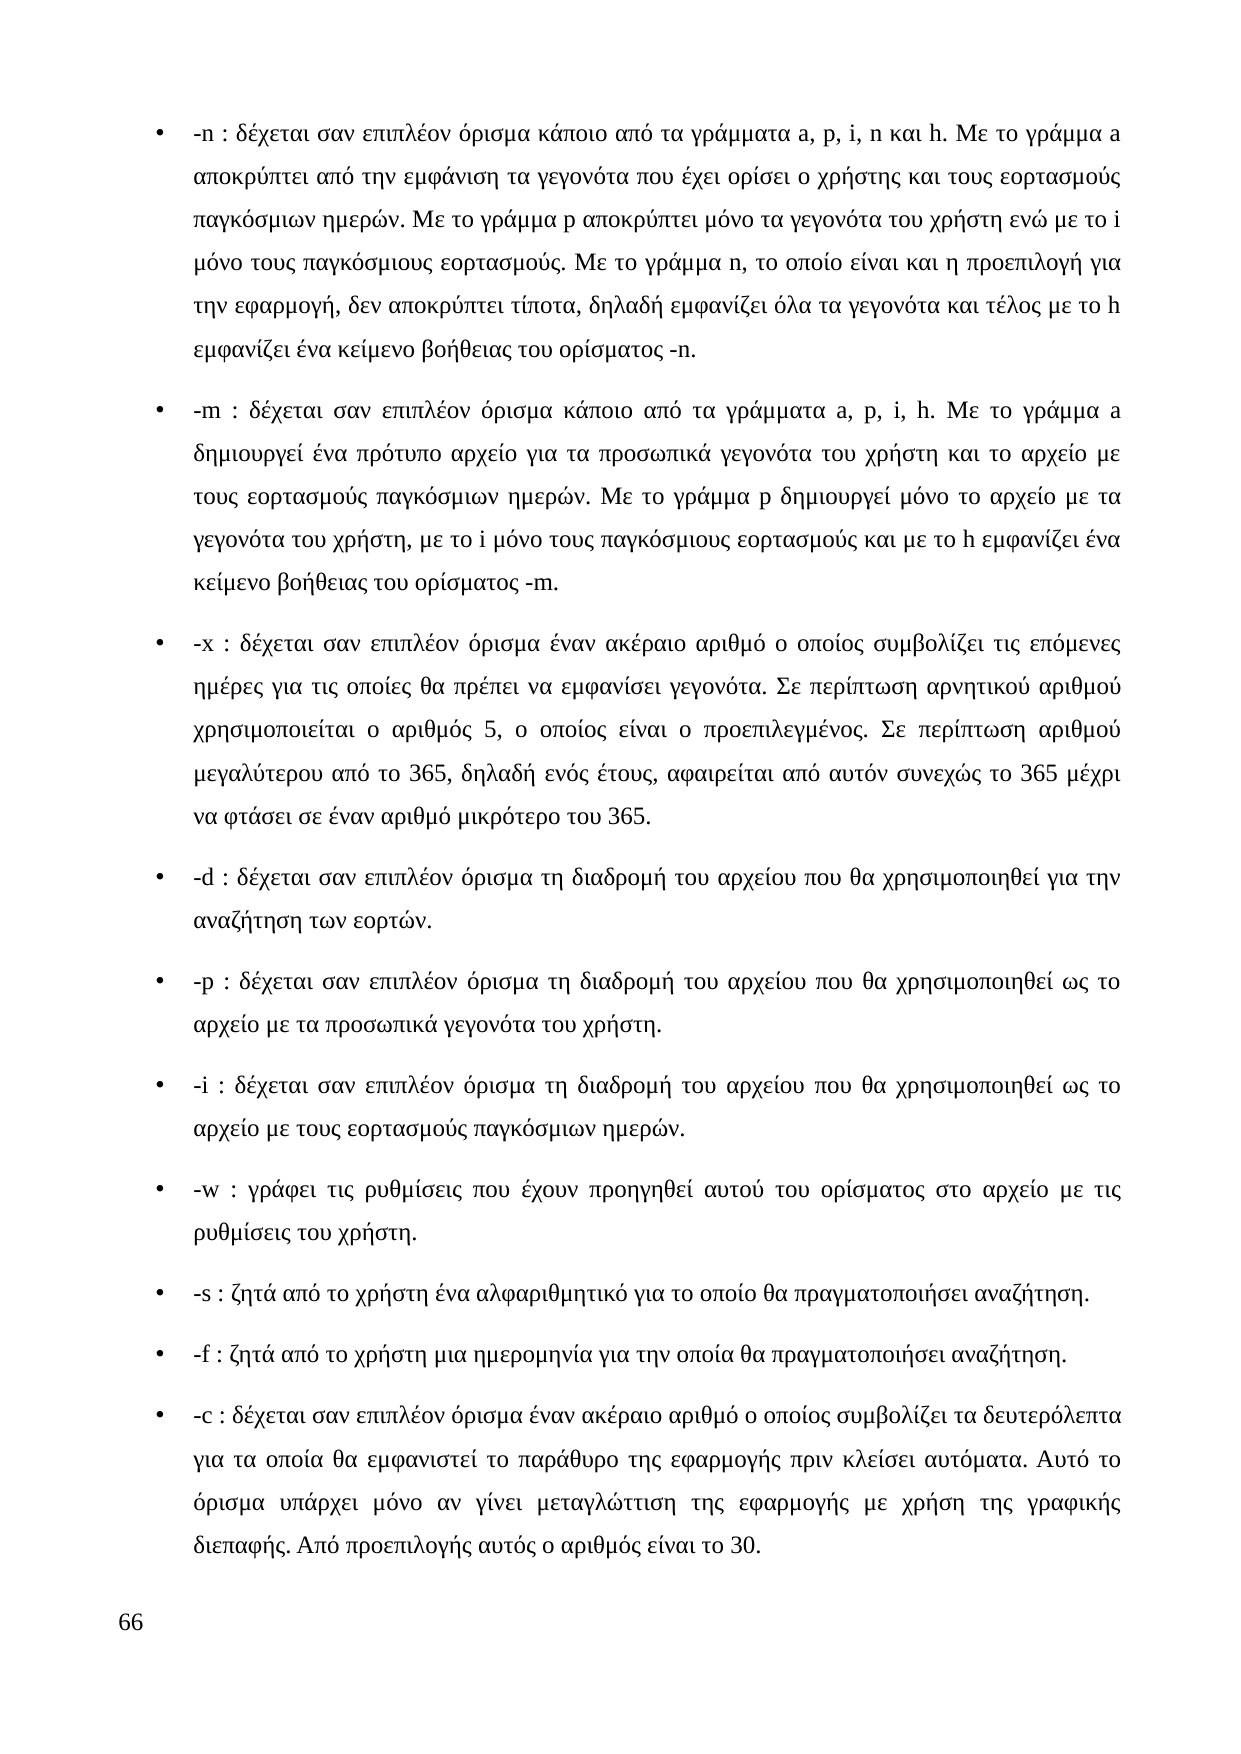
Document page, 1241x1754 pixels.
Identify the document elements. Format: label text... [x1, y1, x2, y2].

list -n : δέχεται σαν επιπλέον όρισμα κάποιο από τα γράμματα a, p, i, n και h. Με το γράμμα a αποκρύπτει από την εμφάνιση τα γεγονότα που έχει ορίσει ο χρήστης και τους εορτασμούς παγκόσμιων ημερών. Με το γράμμα p αποκρύπτει μόνο τα γεγονότα του χρήστη ενώ με το i μόνο τους παγκόσμιους εορτασμούς. Με το γράμμα n, το οποίο είναι και η προεπιλογή για την εφαρμογή, δεν αποκρύπτει τίποτα, δηλαδή εμφανίζει όλα τα γεγονότα και τέλος με το h εμφανίζει ένα κείμενο βοήθειας του ορίσματος -n. [156, 118, 1122, 362]
list -i : δέχεται σαν επιπλέον όρισμα τη διαδρομή του αρχείου που θα χρησιμοποιηθεί ως το αρχείο με τους εορτασμούς παγκόσμιων ημερών. [156, 1070, 1122, 1142]
list -w : γράφει τις ρυθμίσεις που έχουν προηγηθεί αυτού του ορίσματος στο αρχείο με τις ρυθμίσεις του χρήστη. [156, 1174, 1122, 1246]
list -p : δέχεται σαν επιπλέον όρισμα τη διαδρομή του αρχείου που θα χρησιμοποιηθεί ως το αρχείο με τα προσωπικά γεγονότα του χρήστη. [156, 966, 1122, 1038]
list -c : δέχεται σαν επιπλέον όρισμα έναν ακέραιο αριθμό ο οποίος συμβολίζει τα δευτερόλεπτα για τα οποία θα εμφανιστεί το παράθυρο της εφαρμογής πριν κλείσει αυτόματα. Αυτό το όρισμα υπάρχει μόνο αν γίνει μεταγλώττιση της εφαρμογής με χρήση της γραφικής διεπαφής. Από προεπιλογής αυτός ο αριθμός είναι το 30. [156, 1401, 1122, 1559]
list -x : δέχεται σαν επιπλέον όρισμα έναν ακέραιο αριθμό ο οποίος συμβολίζει τις επόμενες ημέρες για τις οποίες θα πρέπει να εμφανίσει γεγονότα. Σε περίπτωση αρνητικού αριθμού χρησιμοποιείται ο αριθμός 5, ο οποίος είναι ο προεπιλεγμένος. Σε περίπτωση αριθμού μεγαλύτερου από το 365, δηλαδή ενός έτους, αφαιρείται από αυτόν συνεχώς το 365 μέχρι να φτάσει σε έναν αριθμό μικρότερο του 365. [156, 628, 1122, 829]
list -s : ζητά από το χρήστη ένα αλφαριθμητικό για το οποίο θα πραγματοποιήσει αναζήτηση. [156, 1278, 1122, 1307]
list -d : δέχεται σαν επιπλέον όρισμα τη διαδρομή του αρχείου που θα χρησιμοποιηθεί για την αναζήτηση των εορτών. [156, 862, 1122, 934]
list -f : ζητά από το χρήστη μια ημερομηνία για την οποία θα πραγματοποιήσει αναζήτηση. [156, 1339, 1122, 1368]
list -m : δέχεται σαν επιπλέον όρισμα κάποιο από τα γράμματα a, p, i, h. Με το γράμμα a δημιουργεί ένα πρότυπο αρχείο για τα προσωπικά γεγονότα του χρήστη και το αρχείο με τους εορτασμούς παγκόσμιων ημερών. Με το γράμμα p δημιουργεί μόνο το αρχείο με τα γεγονότα του χρήστη, με το i μόνο τους παγκόσμιους εορτασμούς και με το h εμφανίζει ένα κείμενο βοήθειας του ορίσματος -m. [156, 395, 1122, 596]
